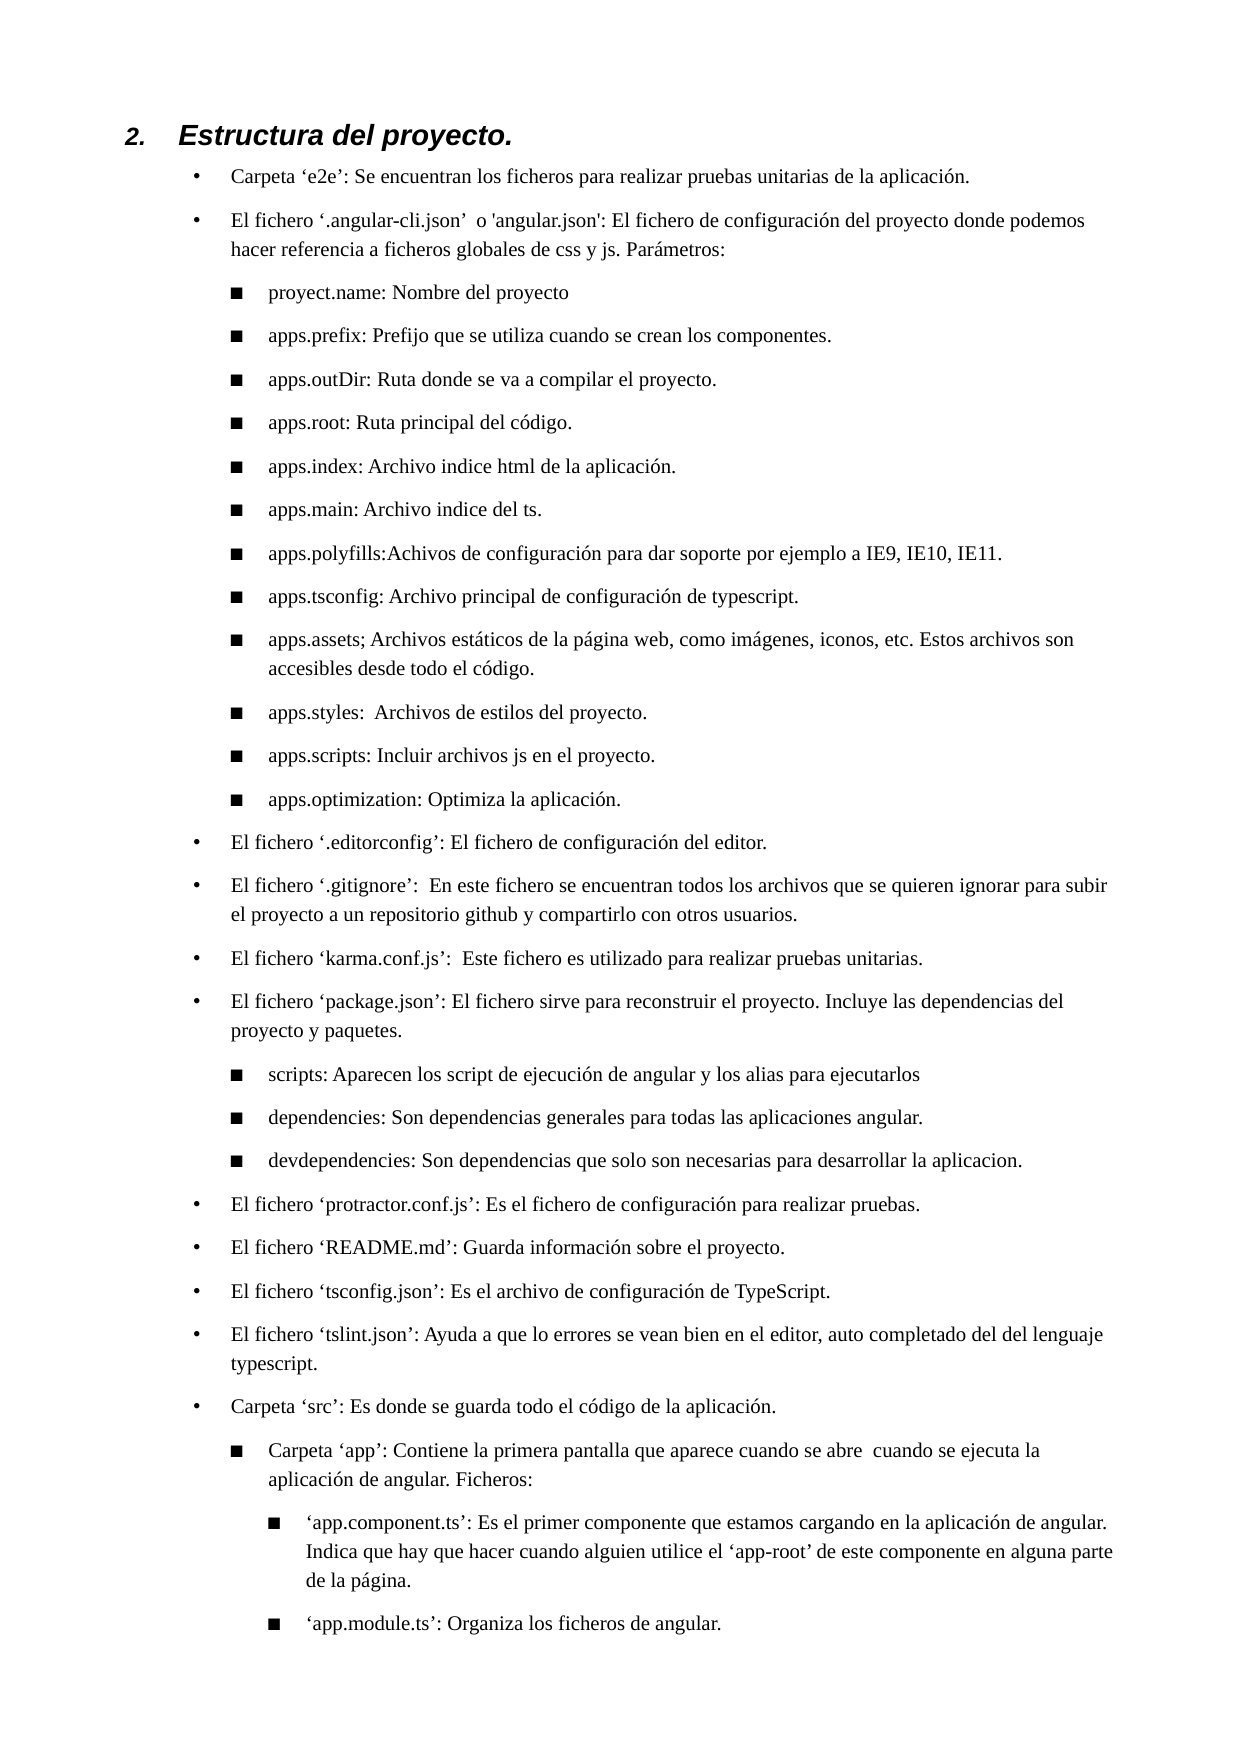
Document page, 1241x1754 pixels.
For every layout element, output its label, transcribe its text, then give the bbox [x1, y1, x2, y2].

list apps.outDir: Ruta donde se va a compilar el proyecto. [231, 367, 1122, 391]
list El fichero ‘protractor.conf.js’: Es el fichero de configuración para realizar pruebas. [193, 1192, 1122, 1216]
list El fichero ‘.gitignore’: En este fichero se encuentran todos los archivos que se quieren ignorar para subir el proyecto a un repositorio github y compartirlo con otros usuarios. [193, 873, 1122, 926]
list Carpeta ‘app’: Contiene la primera pantalla que aparece cuando se abre cuando se ejecuta la aplicación de angular. Ficheros: [231, 1438, 1122, 1491]
list El fichero ‘tslint.json’: Ayuda a que lo errores se vean bien en el editor, auto completado del del lenguaje typescript. [193, 1322, 1122, 1375]
list El fichero ‘karma.conf.js’: Este fichero es utilizado para realizar pruebas unitarias. [193, 946, 1122, 970]
list ‘app.module.ts’: Organiza los ficheros de angular. [268, 1611, 1122, 1635]
list El fichero ‘.editorconfig’: El fichero de configuración del editor. [193, 830, 1122, 854]
list Carpeta ‘e2e’: Se encuentran los ficheros para realizar pruebas unitarias de la aplicación. [193, 164, 1122, 188]
list apps.main: Archivo indice del ts. [231, 497, 1122, 521]
subtitle Estructura del proyecto. [118, 118, 1122, 152]
list apps.tsconfig: Archivo principal de configuración de typescript. [231, 584, 1122, 608]
list apps.root: Ruta principal del código. [231, 410, 1122, 434]
list ‘app.component.ts’: Es el primer componente que estamos cargando en la aplicación de angular. Indica que hay que hacer cuando alguien utilice el ‘app-root’ de este componente en alguna parte de la página. [268, 1510, 1122, 1592]
list devdependencies: Son dependencias que solo son necesarias para desarrollar la aplicacion. [231, 1148, 1122, 1172]
list El fichero ‘tsconfig.json’: Es el archivo de configuración de TypeScript. [193, 1279, 1122, 1303]
list apps.assets; Archivos estáticos de la página web, como imágenes, iconos, etc. Estos archivos son accesibles desde todo el código. [231, 627, 1122, 680]
list apps.prefix: Prefijo que se utiliza cuando se crean los componentes. [231, 323, 1122, 347]
list apps.index: Archivo indice html de la aplicación. [231, 454, 1122, 478]
list apps.optimization: Optimiza la aplicación. [231, 787, 1122, 811]
list apps.styles: Archivos de estilos del proyecto. [231, 700, 1122, 724]
list apps.polyfills:Achivos de configuración para dar soporte por ejemplo a IE9, IE10, IE11. [231, 541, 1122, 564]
list El fichero ‘.angular-cli.json’ o 'angular.json': El fichero de configuración del proyecto donde podemos hacer referencia a ficheros globales de css y js. Parámetros: [193, 208, 1122, 261]
list scripts: Aparecen los script de ejecución de angular y los alias para ejecutarlos [231, 1061, 1122, 1086]
list apps.scripts: Incluir archivos js en el proyecto. [231, 743, 1122, 767]
list Carpeta ‘src’: Es donde se guarda todo el código de la aplicación. [193, 1394, 1122, 1418]
list proyect.name: Nombre del proyecto [231, 280, 1122, 304]
list El fichero ‘package.json’: El fichero sirve para reconstruir el proyecto. Incluye las dependencias del proyecto y paquetes. [193, 989, 1122, 1042]
list El fichero ‘README.md’: Guarda información sobre el proyecto. [193, 1235, 1122, 1259]
list dependencies: Son dependencias generales para todas las aplicaciones angular. [231, 1105, 1122, 1129]
